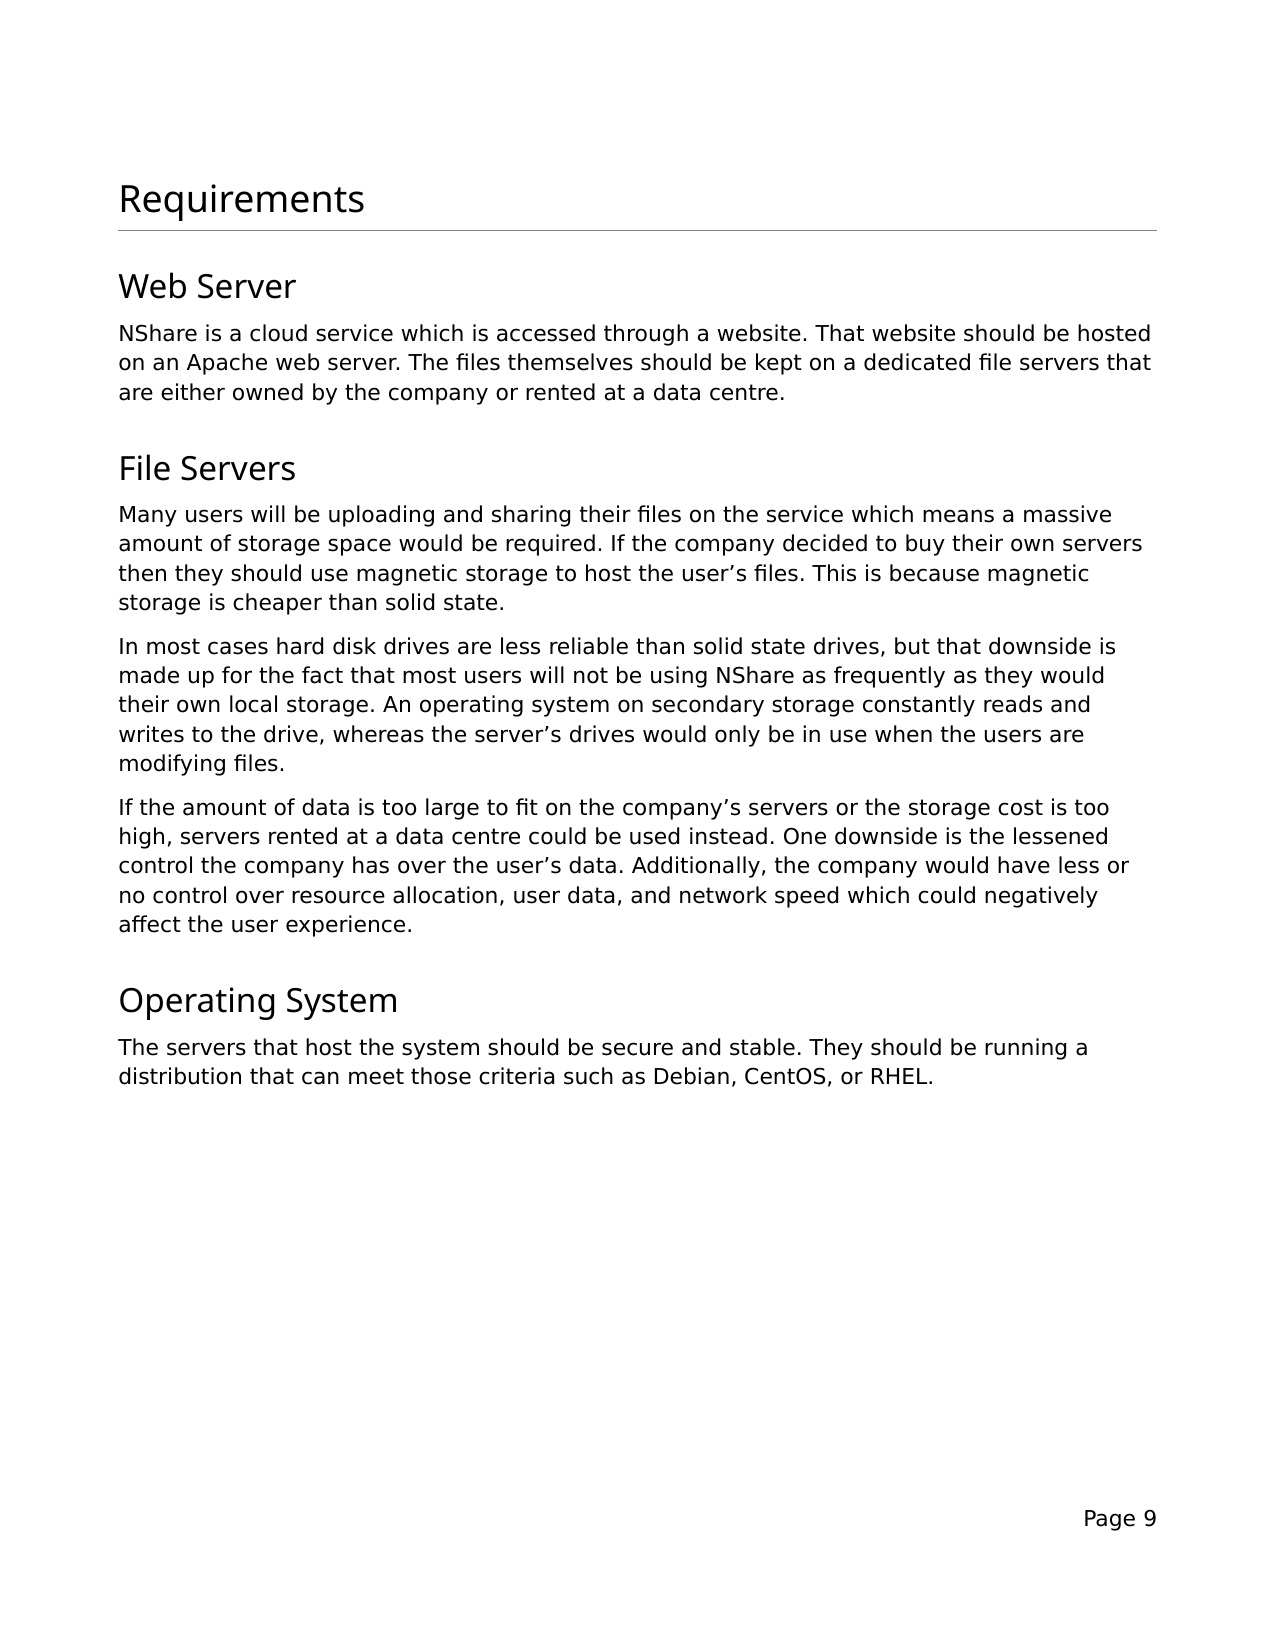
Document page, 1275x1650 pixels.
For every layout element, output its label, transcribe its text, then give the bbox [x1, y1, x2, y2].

subtitle Web Server [118, 263, 1157, 309]
subtitle Requirements [118, 173, 1157, 230]
text The servers that host the system should be secure and stable. They should be running a distribution that can meet those criteria such as Debian, CentOS, or RHEL. [118, 1034, 1157, 1089]
subtitle File Servers [118, 444, 1157, 490]
text NShare is a cloud service which is accessed through a website. That website should be hosted on an Apache web server. The files themselves should be kept on a dedicated file servers that are either owned by the company or rented at a data centre. [118, 321, 1157, 405]
text In most cases hard disk drives are less reliable than solid state drives, but that downside is made up for the fact that most users will not be using NShare as frequently as they would their own local storage. An operating system on secondary storage constantly reads and writes to the drive, whereas the server’s drives would only be in use when the users are modifying files. [118, 634, 1157, 777]
subtitle Operating System [118, 977, 1157, 1022]
text If the amount of data is too large to fit on the company’s servers or the storage cost is too high, servers rented at a data centre could be used instead. One downside is the lessened control the company has over the user’s data. Additionally, the company would have less or no control over resource allocation, user data, and network speed which could negatively affect the user experience. [118, 795, 1157, 937]
text Many users will be uploading and sharing their files on the service which means a massive amount of storage space would be required. If the company decided to buy their own servers then they should use magnetic storage to host the user’s files. This is because magnetic storage is cheaper than solid state. [118, 502, 1157, 616]
